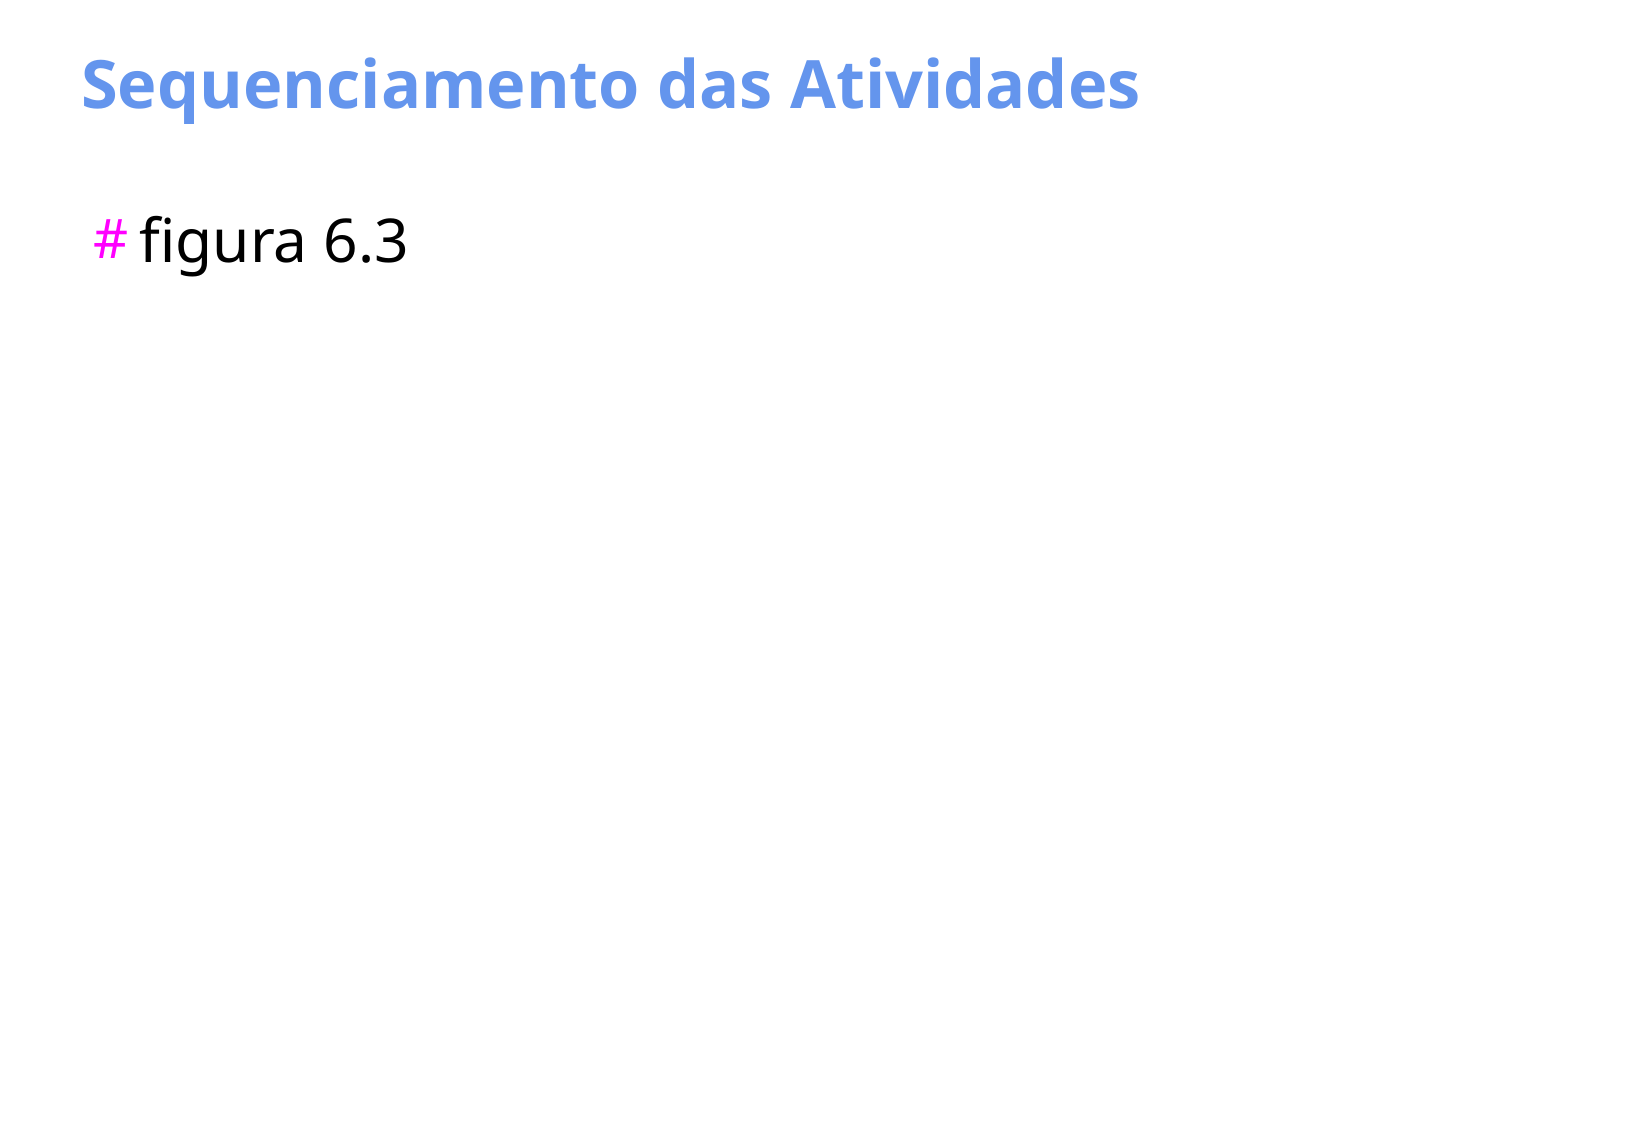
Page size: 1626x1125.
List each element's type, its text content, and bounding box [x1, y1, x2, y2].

list Figura 6.3 [81, 165, 1544, 1016]
title Sequenciamento das Atividades [81, 41, 1544, 122]
